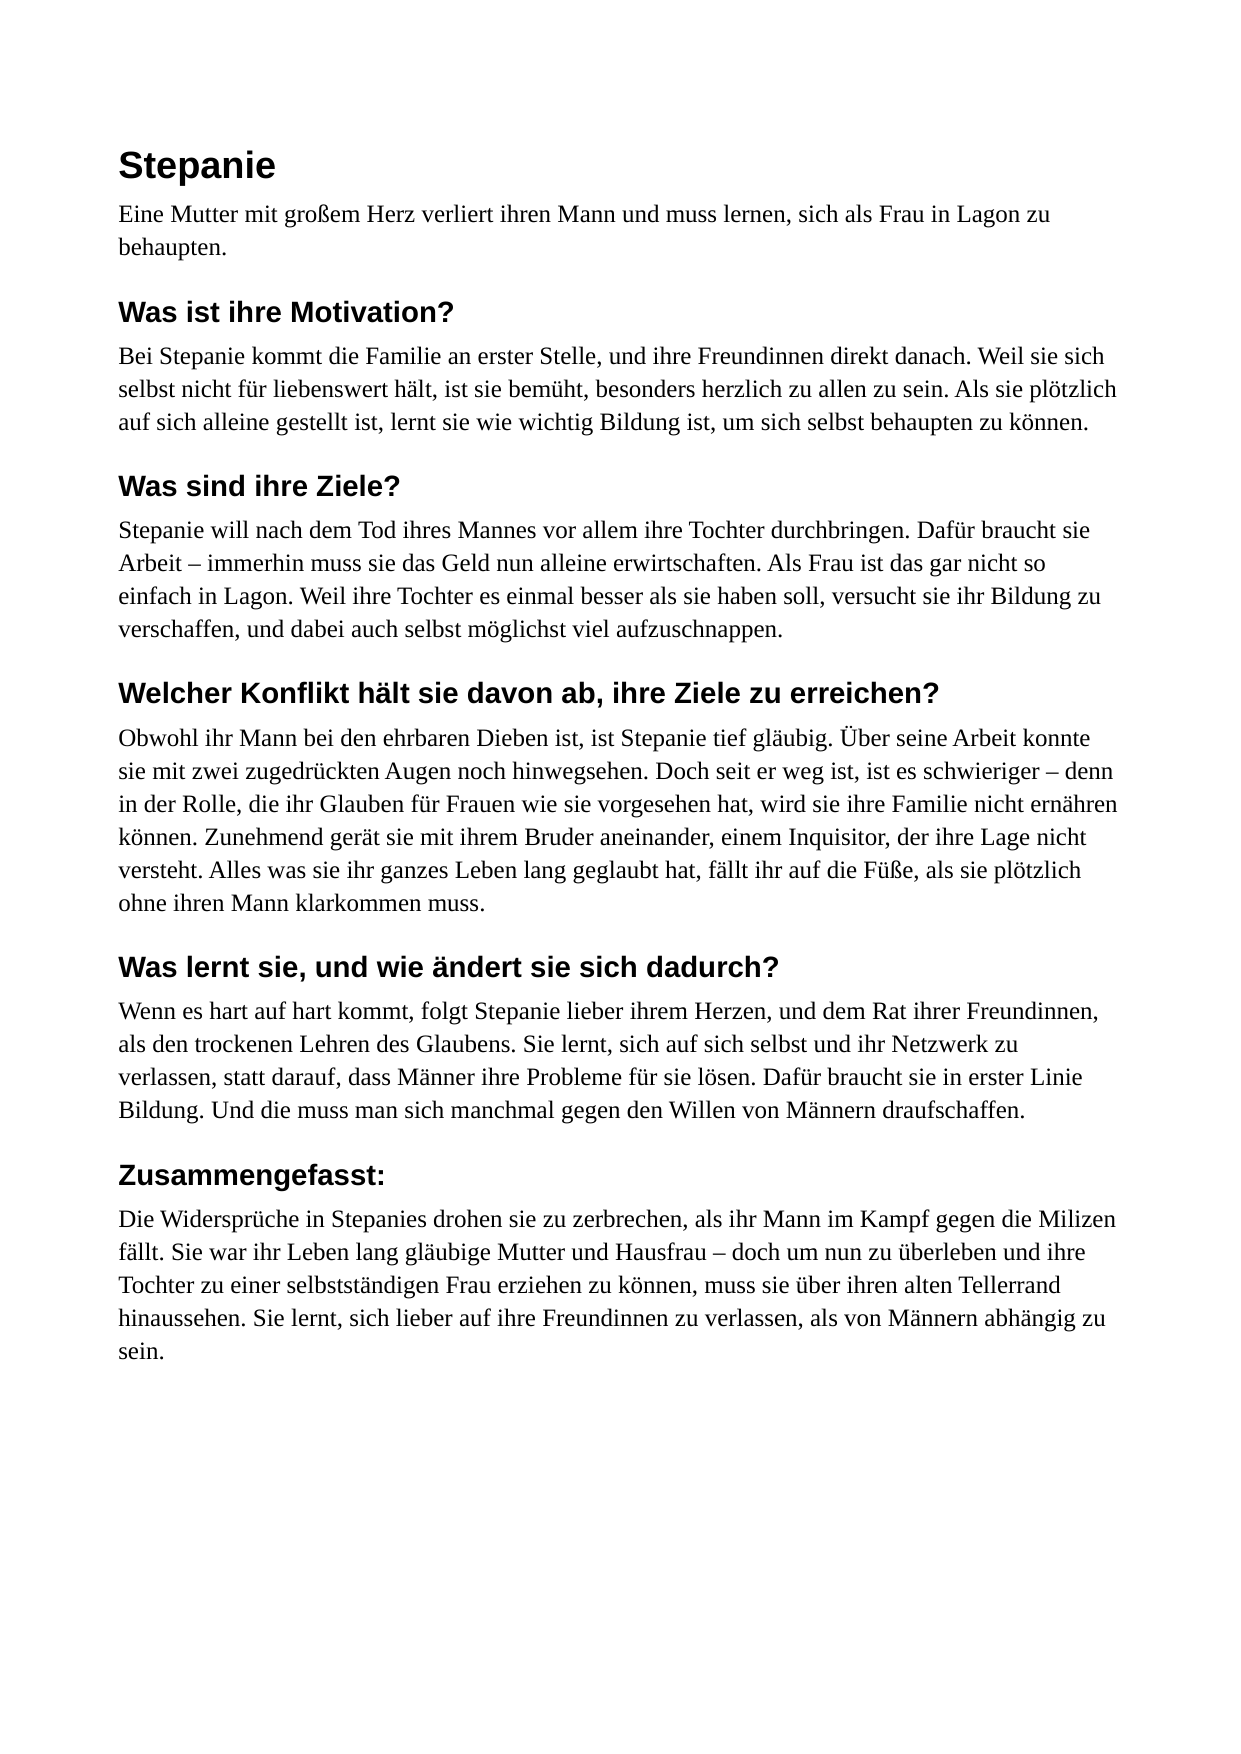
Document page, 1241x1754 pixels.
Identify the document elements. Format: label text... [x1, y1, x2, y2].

subtitle Was lernt sie, und wie ändert sie sich dadurch? [118, 950, 1122, 984]
text Die Widersprüche in Stepanies drohen sie zu zerbrechen, als ihr Mann im Kampf gegen die Milizen fällt. Sie war ihr Leben lang gläubige Mutter und Hausfrau – doch um nun zu überleben und ihre Tochter zu einer selbstständigen Frau erziehen zu können, muss sie über ihren alten Tellerrand hinaussehen. Sie lernt, sich lieber auf ihre Freundinnen zu verlassen, als von Männern abhängig zu sein. [118, 1204, 1122, 1364]
subtitle Was ist ihre Motivation? [118, 294, 1122, 328]
text Obwohl ihr Mann bei den ehrbaren Dieben ist, ist Stepanie tief gläubig. Über seine Arbeit konnte sie mit zwei zugedrückten Augen noch hinwegsehen. Doch seit er weg ist, ist es schwieriger – denn in der Rolle, die ihr Glauben für Frauen wie sie vorgesehen hat, wird sie ihre Familie nicht ernähren können. Zunehmend gerät sie mit ihrem Bruder aneinander, einem Inquisitor, der ihre Lage nicht versteht. Alles was sie ihr ganzes Leben lang geglaubt hat, fällt ihr auf die Füße, als sie plötzlich ohne ihren Mann klarkommen muss. [118, 723, 1122, 917]
text Eine Mutter mit großem Herz verliert ihren Mann und muss lernen, sich als Frau in Lagon zu behaupten. [118, 199, 1122, 261]
subtitle Welcher Konflikt hält sie davon ab, ihre Ziele zu erreichen? [118, 676, 1122, 710]
subtitle Stepanie [118, 143, 1122, 187]
text Wenn es hart auf hart kommt, folgt Stepanie lieber ihrem Herzen, und dem Rat ihrer Freundinnen, als den trockenen Lehren des Glaubens. Sie lernt, sich auf sich selbst und ihr Netzwerk zu verlassen, statt darauf, dass Männer ihre Probleme für sie lösen. Dafür braucht sie in erster Linie Bildung. Und die muss man sich manchmal gegen den Willen von Männern draufschaffen. [118, 996, 1122, 1124]
subtitle Was sind ihre Ziele? [118, 469, 1122, 503]
text Stepanie will nach dem Tod ihres Mannes vor allem ihre Tochter durchbringen. Dafür braucht sie Arbeit – immerhin muss sie das Geld nun alleine erwirtschaften. Als Frau ist das gar nicht so einfach in Lagon. Weil ihre Tochter es einmal besser als sie haben soll, versucht sie ihr Bildung zu verschaffen, und dabei auch selbst möglichst viel aufzuschnappen. [118, 515, 1122, 643]
text Bei Stepanie kommt die Familie an erster Stelle, und ihre Freundinnen direkt danach. Weil sie sich selbst nicht für liebenswert hält, ist sie bemüht, besonders herzlich zu allen zu sein. Als sie plötzlich auf sich alleine gestellt ist, lernt sie wie wichtig Bildung ist, um sich selbst behaupten zu können. [118, 341, 1122, 436]
subtitle Zusammengefasst: [118, 1157, 1122, 1191]
